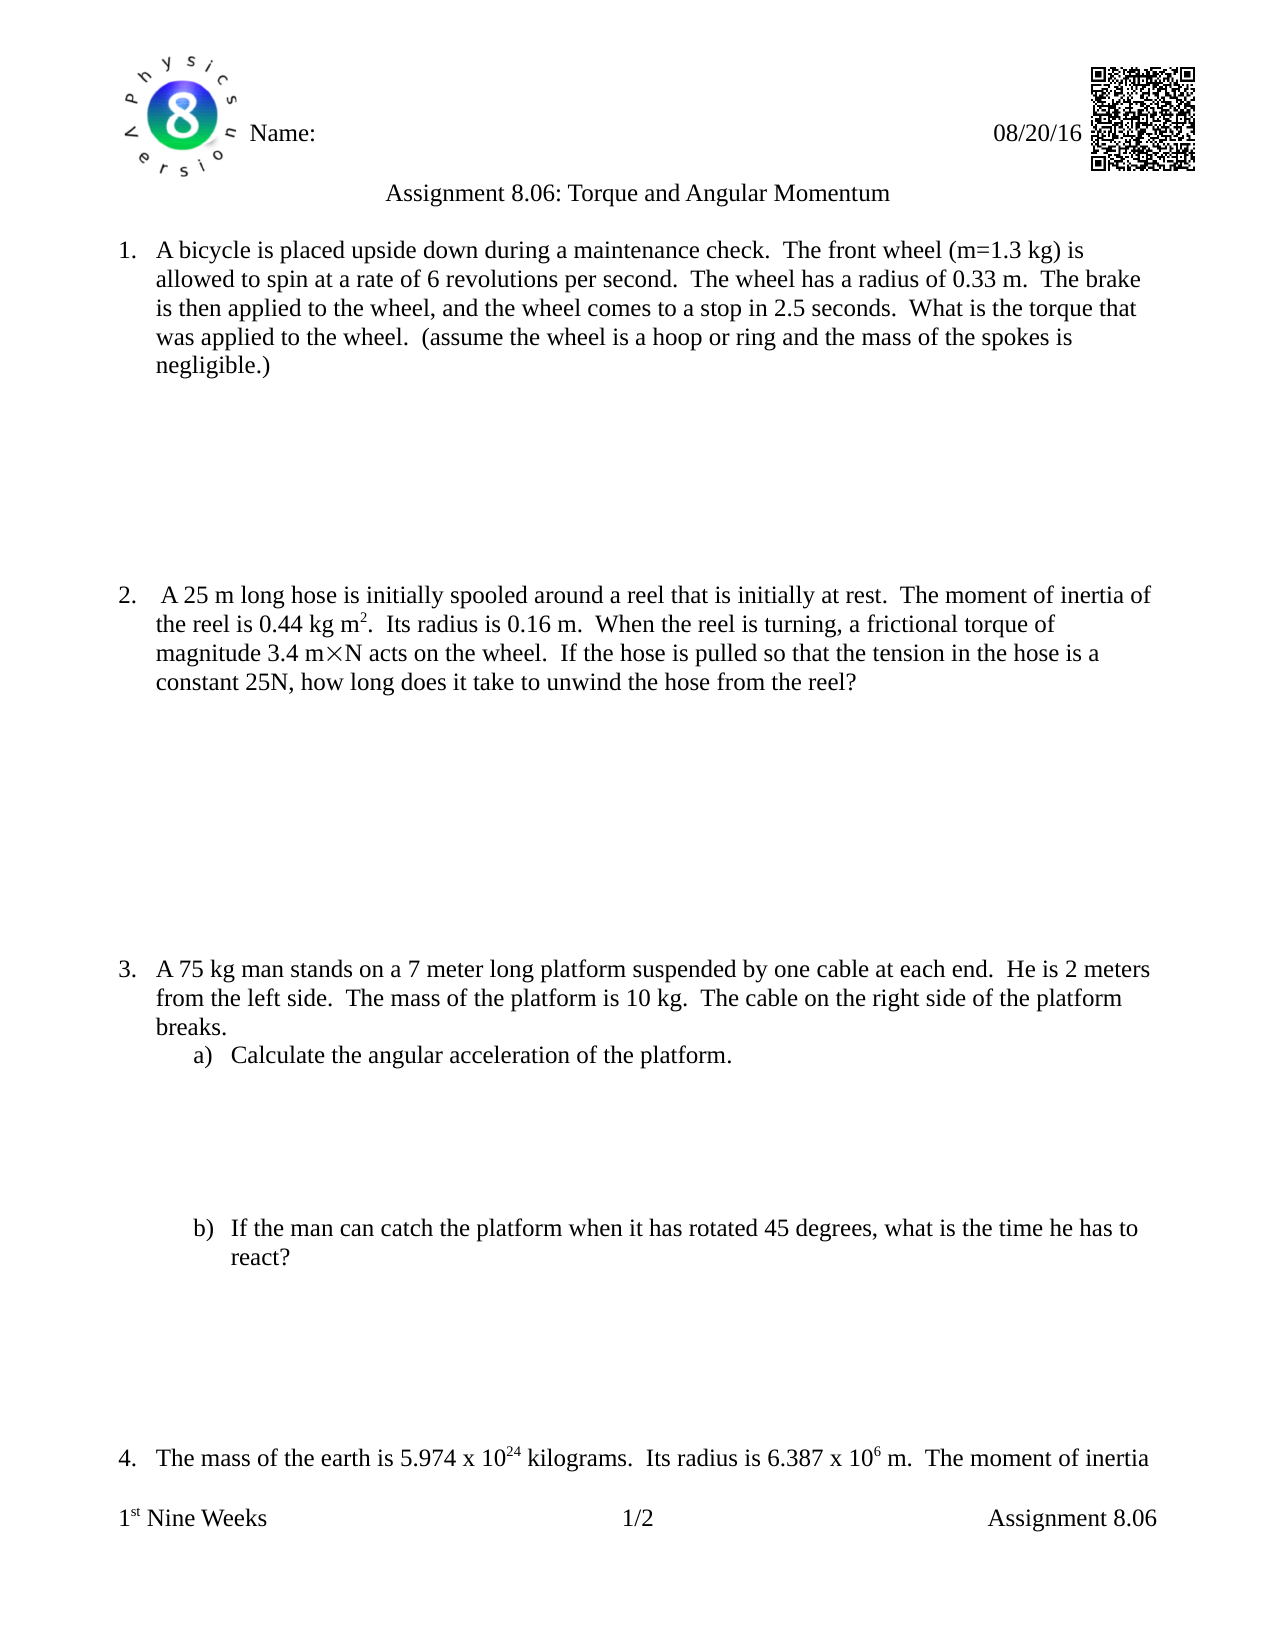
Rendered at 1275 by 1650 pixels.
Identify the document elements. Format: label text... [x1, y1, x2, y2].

list A bicycle is placed upside down during a maintenance check. The front wheel (m=1.3 kg) is allowed to spin at a rate of 6 revolutions per second. The wheel has a radius of 0.33 m. The brake is then applied to the wheel, and the wheel comes to a stop in 2.5 seconds. What is the torque that was applied to the wheel. (assume the wheel is a hoop or ring and the mass of the spokes is negligible.) [118, 236, 1157, 379]
list A 25 m long hose is initially spooled around a reel that is initially at rest. The moment of inertia of the reel is 0.44 kg m2. Its radius is 0.16 m. When the reel is turning, a frictional torque of magnitude 3.4 m´N acts on the wheel. If the hose is pulled so that the tension in the hose is a constant 25N, how long does it take to unwind the hose from the reel? [118, 581, 1157, 696]
list The mass of the earth is 5.974 x 1024 kilograms. Its radius is 6.387 x 106 m. The moment of inertia [118, 1443, 1157, 1472]
list Calculate the angular acceleration of the platform. [193, 1041, 1157, 1069]
text Assignment 8.06: Torque and Angular Momentum [118, 176, 1157, 207]
list A 75 kg man stands on a 7 meter long platform suspended by one cable at each end. He is 2 meters from the left side. The mass of the platform is 10 kg. The cable on the right side of the platform breaks. [118, 954, 1157, 1041]
picture [124, 56, 237, 177]
picture [1082, 58, 1203, 179]
list If the man can catch the platform when it has rotated 45 degrees, what is the time he has to react? [193, 1213, 1157, 1271]
